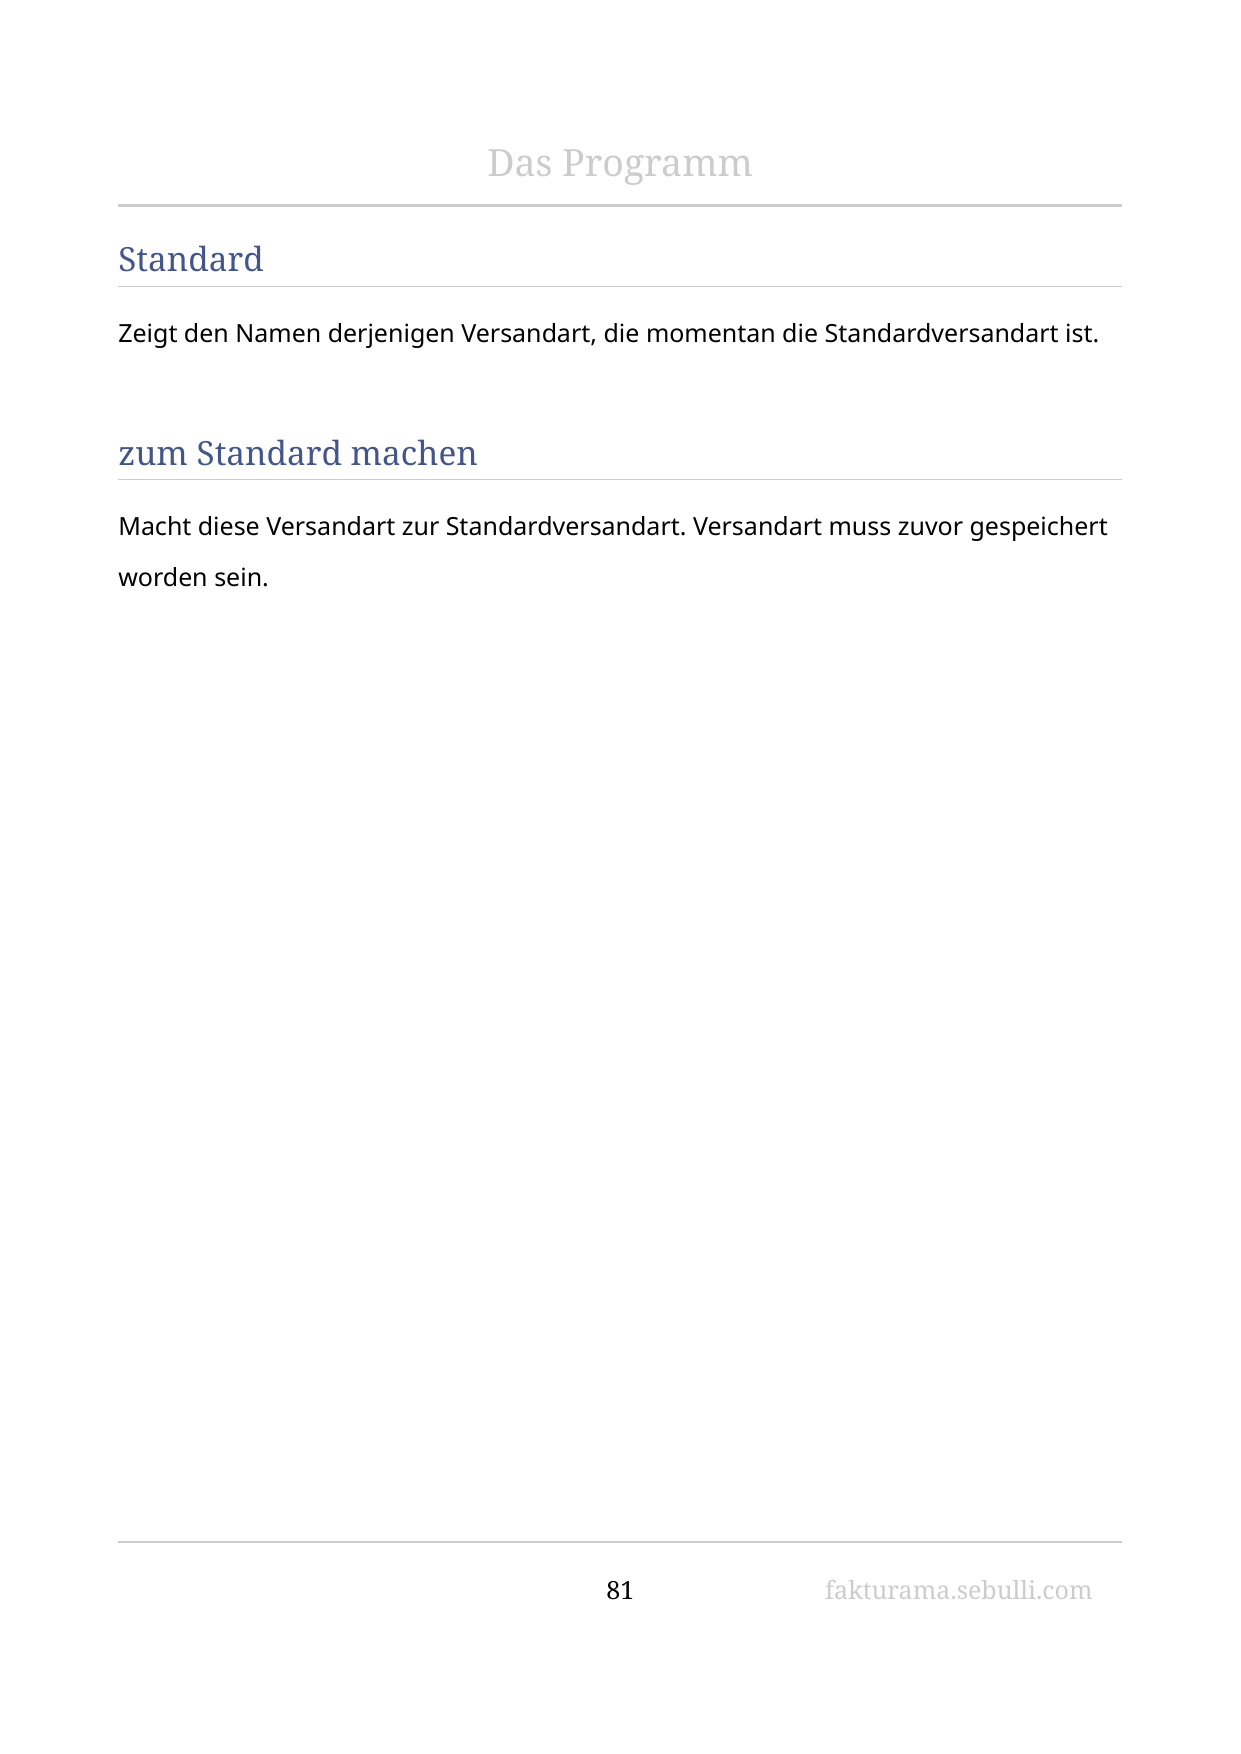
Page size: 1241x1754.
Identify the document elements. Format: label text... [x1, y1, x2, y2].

subtitle Standard [118, 236, 1122, 286]
text Macht diese Versandart zur Standardversandart. Versandart muss zuvor gespeichert worden sein. [118, 509, 1122, 594]
text Zeigt den Namen derjenigen Versandart, die momentan die Standardversandart ist. [118, 316, 1122, 350]
subtitle zum Standard machen [118, 429, 1122, 479]
